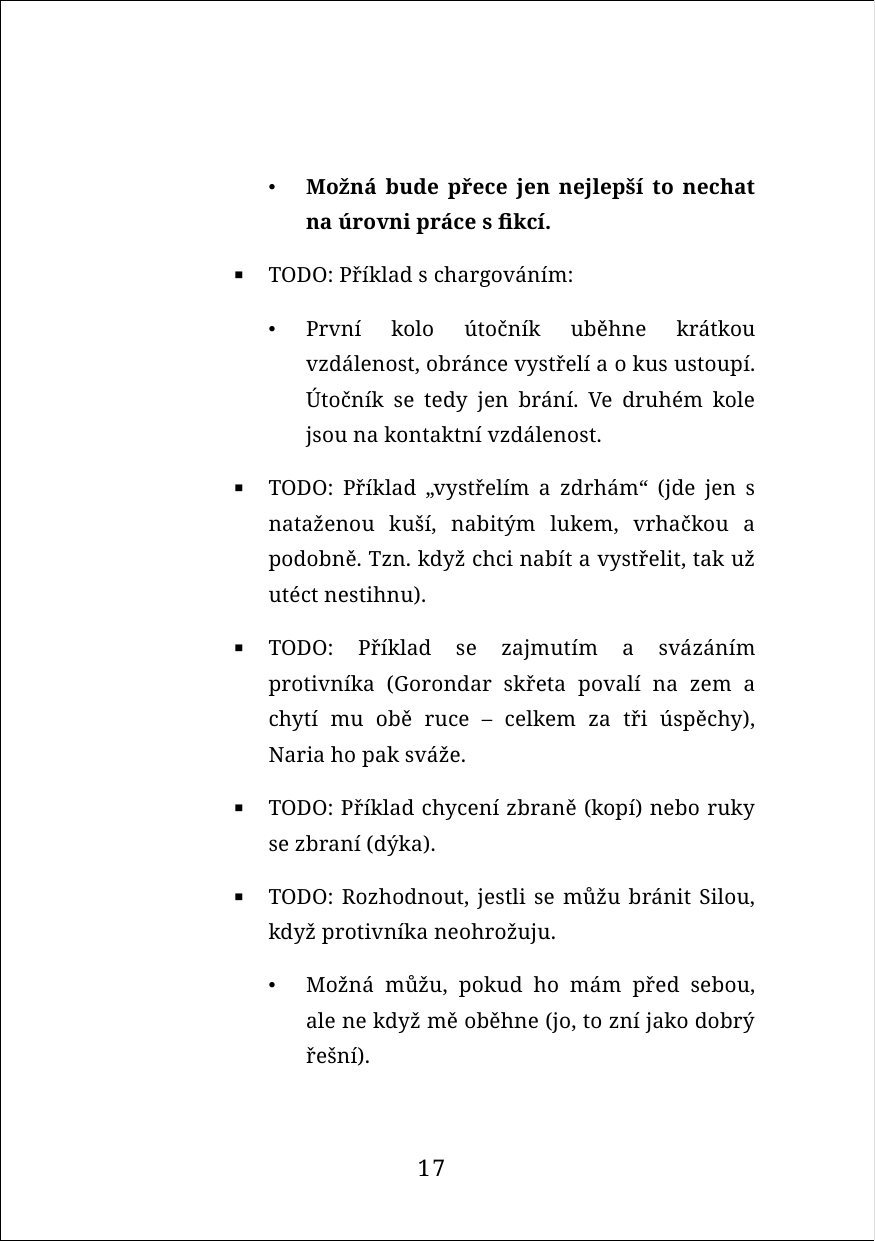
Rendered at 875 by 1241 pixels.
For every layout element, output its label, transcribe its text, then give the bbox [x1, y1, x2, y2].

list Možná bude přece jen nejlepší to nechat na úrovni práce s fikcí. [268, 172, 756, 236]
list TODO: Rozhodnout, jestli se můžu bránit Silou, když protivníka neohrožuju. [231, 882, 756, 946]
list TODO: Příklad se zajmutím a svázáním protivníka (Gorondar skřeta povalí na zem a chytí mu obě ruce – celkem za tři úspěchy), Naria ho pak sváže. [231, 633, 756, 768]
list První kolo útočník uběhne krátkou vzdálenost, obránce vystřelí a o kus ustoupí. Útočník se tedy jen brání. Ve druhém kole jsou na kontaktní vzdálenost. [268, 314, 756, 449]
list TODO: Příklad „vystřelím a zdrhám“ (jde jen s nataženou kuší, nabitým lukem, vrhačkou a podobně. Tzn. když chci nabít a vystřelit, tak už utéct nestihnu). [231, 473, 756, 608]
list TODO: Příklad s chargováním: [231, 261, 756, 289]
list Možná můžu, pokud ho mám před sebou, ale ne když mě oběhne (jo, to zní jako dobrý řešní). [268, 971, 756, 1070]
list TODO: Příklad chycení zbraně (kopí) nebo ruky se zbraní (dýka). [231, 793, 756, 857]
